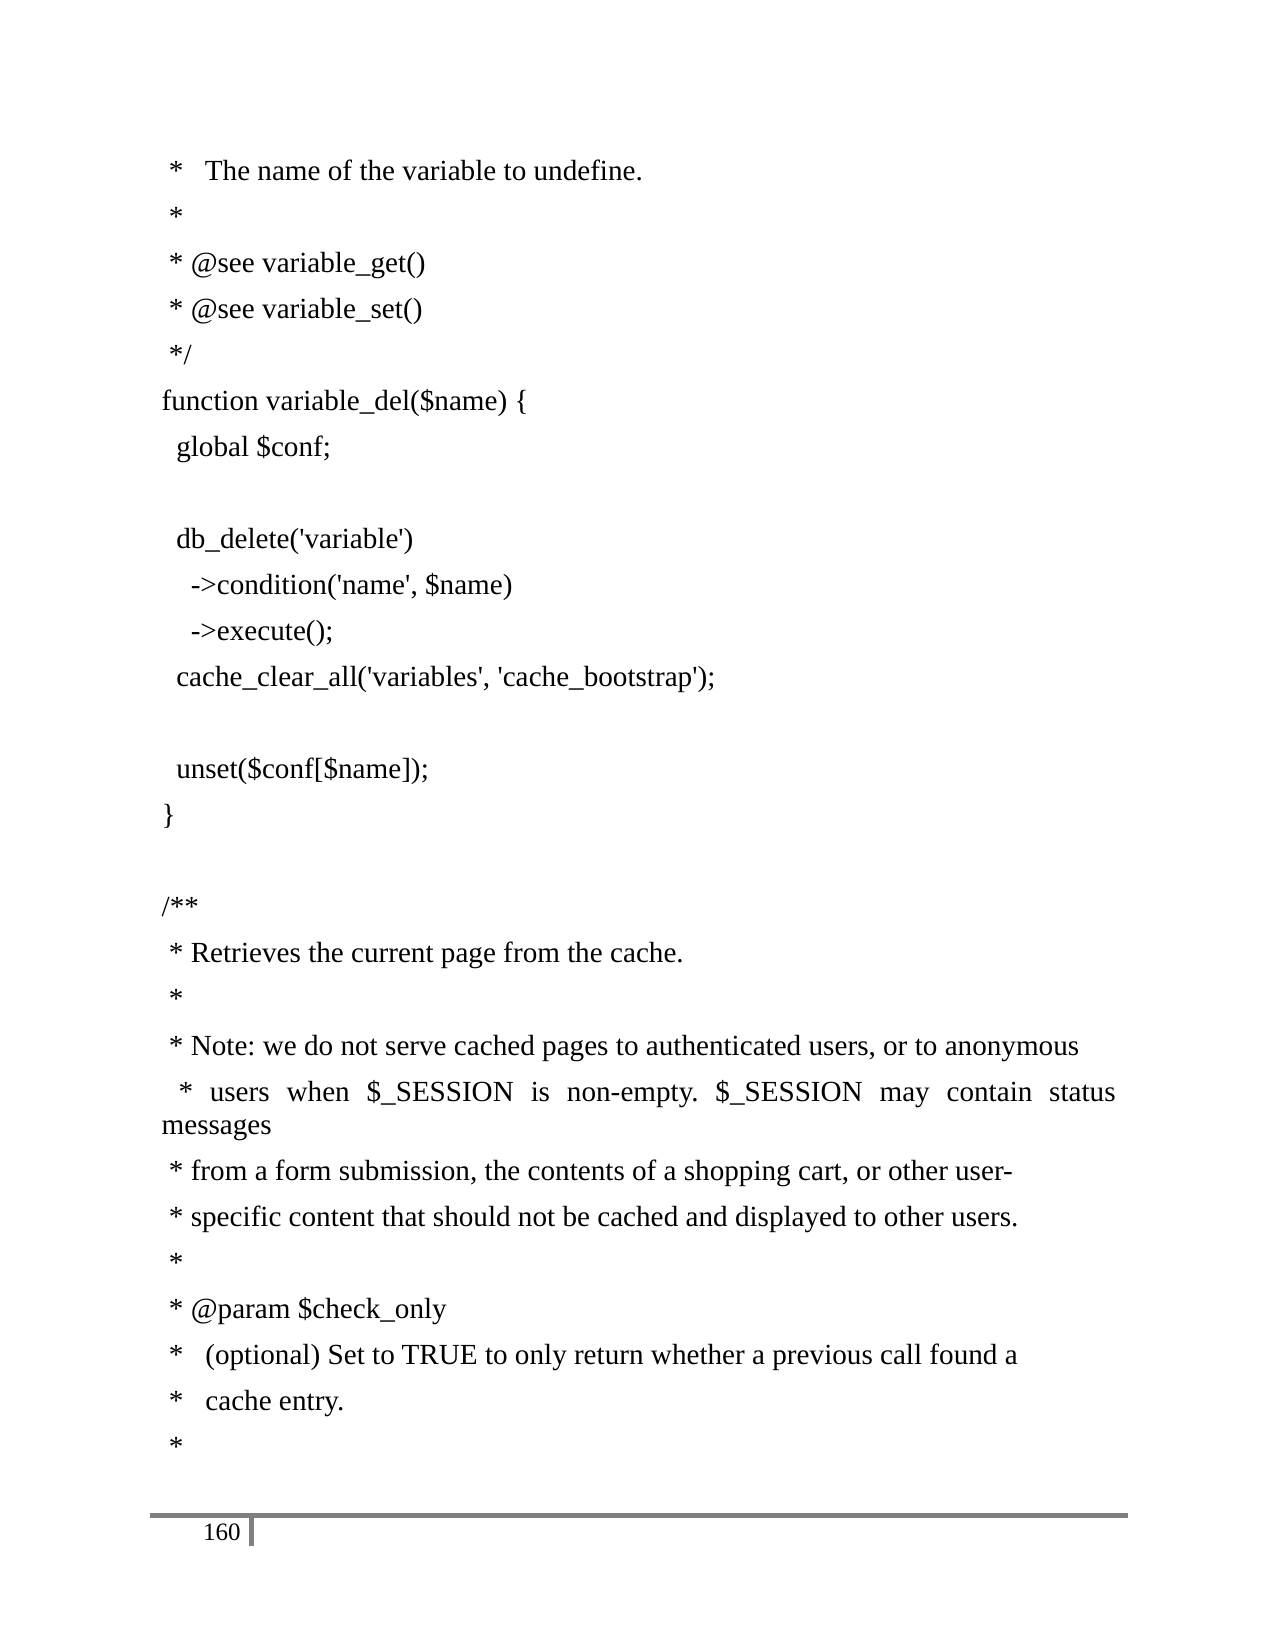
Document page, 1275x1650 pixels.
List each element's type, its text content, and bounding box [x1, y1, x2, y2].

text global $conf; [161, 429, 1117, 463]
text * [161, 199, 1117, 232]
text * @see variable_set() [161, 291, 1117, 324]
text * @see variable_get() [161, 245, 1117, 278]
text unset($conf[$name]); [161, 751, 1117, 785]
text db_delete('variable') [161, 521, 1117, 555]
text * from a form submission, the contents of a shopping cart, or other user- [161, 1153, 1117, 1187]
text * users when $_SESSION is non-empty. $_SESSION may contain status messages [161, 1074, 1117, 1141]
text cache_clear_all('variables', 'cache_bootstrap'); [161, 659, 1117, 693]
text */ [161, 337, 1117, 371]
text ->condition('name', $name) [161, 567, 1117, 601]
text * specific content that should not be cached and displayed to other users. [161, 1199, 1117, 1233]
text ->execute(); [161, 613, 1117, 647]
text } [161, 797, 1117, 831]
text * @param $check_only [161, 1291, 1117, 1325]
text * [161, 1429, 1117, 1463]
text /** [161, 889, 1117, 923]
text * [161, 982, 1117, 1015]
text * Retrieves the current page from the cache. [161, 936, 1117, 969]
text function variable_del($name) { [161, 383, 1117, 417]
text * cache entry. [161, 1383, 1117, 1417]
text * The name of the variable to undefine. [161, 153, 1117, 186]
text * [161, 1245, 1117, 1279]
text * Note: we do not serve cached pages to authenticated users, or to anonymous [161, 1028, 1117, 1061]
text * (optional) Set to TRUE to only return whether a previous call found a [161, 1337, 1117, 1371]
